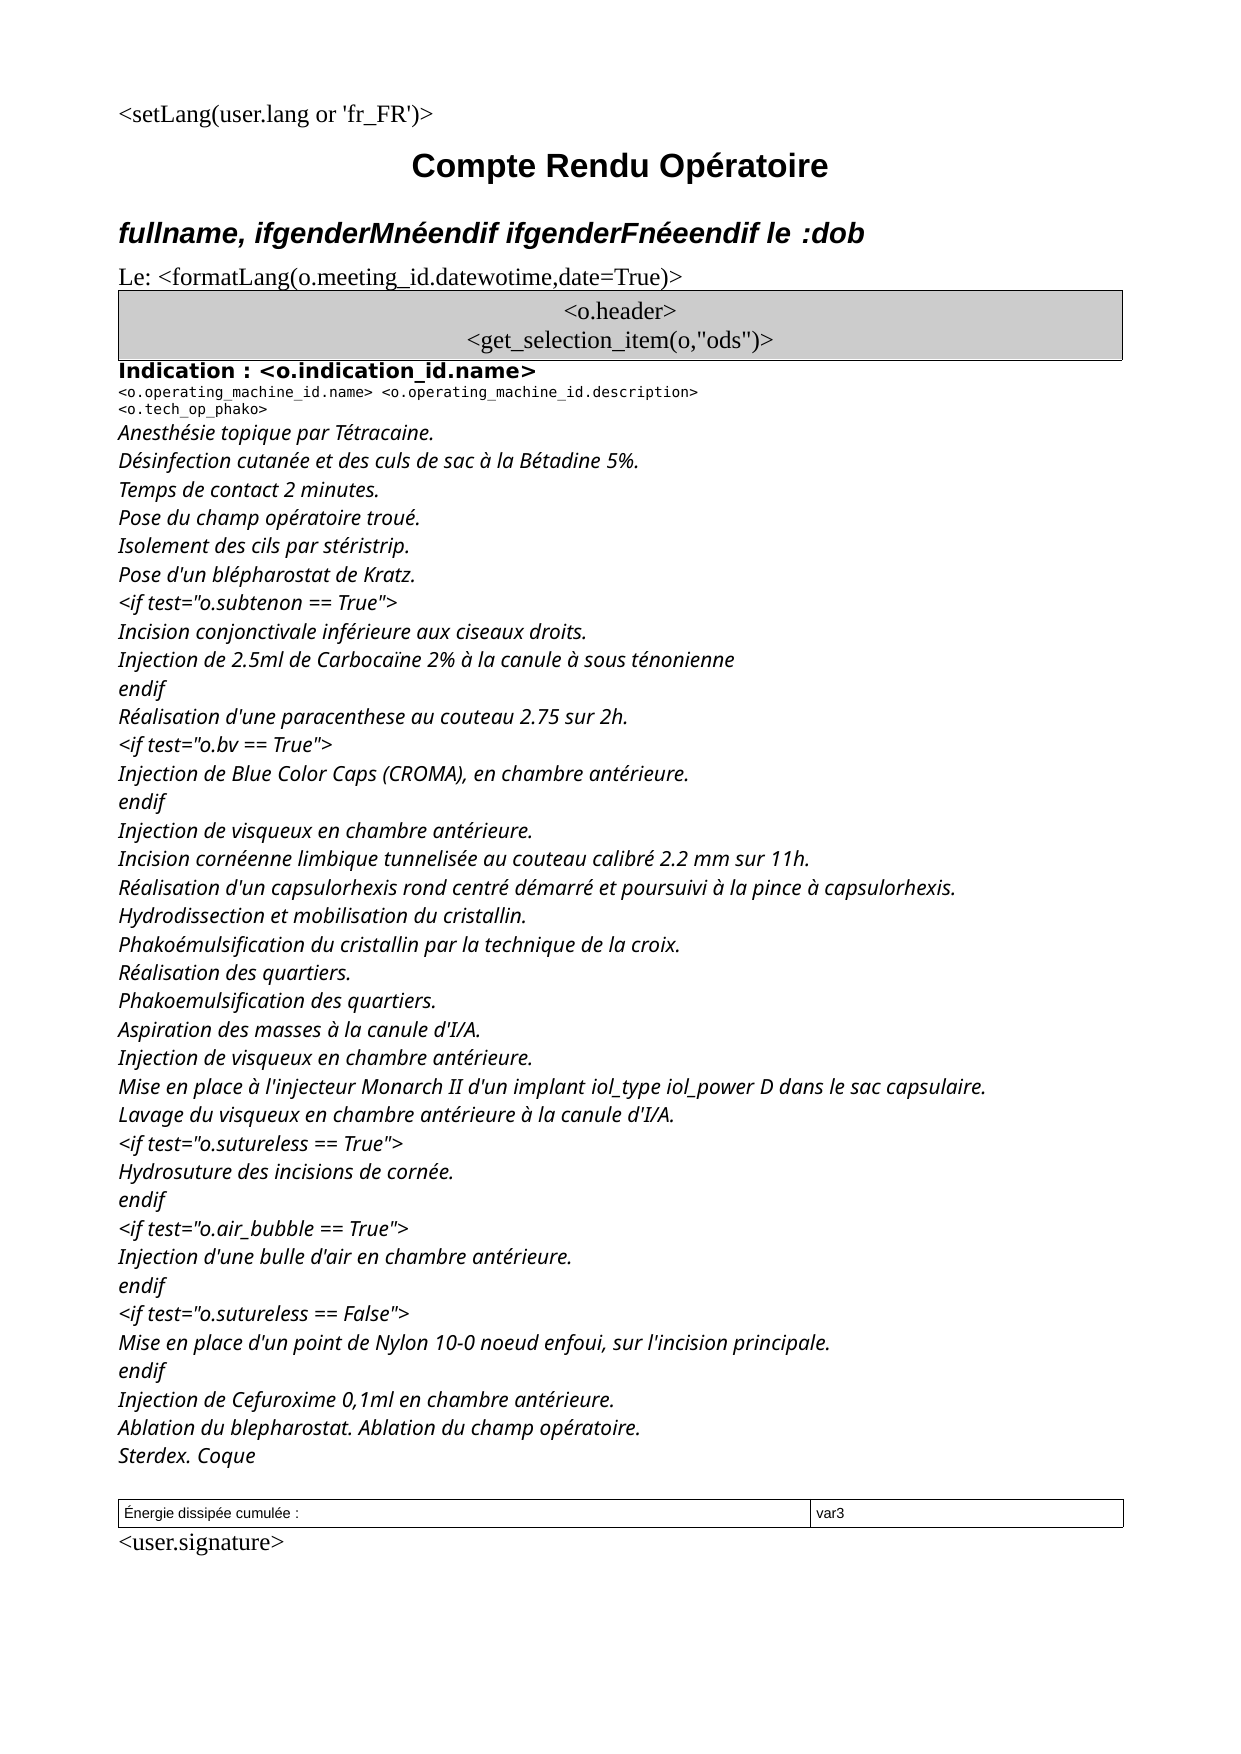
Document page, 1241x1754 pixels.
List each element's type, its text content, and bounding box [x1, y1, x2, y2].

text <if test="o.bv == True"> [118, 731, 1122, 759]
table_header var3 [811, 1500, 1123, 1527]
text Hydrosuture des incisions de cornée. [118, 1157, 1122, 1186]
text endif [118, 787, 1122, 816]
text <if test="o.sutureless == True"> [118, 1129, 1122, 1157]
text Injection de visqueux en chambre antérieure. [118, 1043, 1122, 1072]
text endif [118, 674, 1122, 702]
text Anesthésie topique par Tétracaine. [118, 418, 1122, 446]
table_header <o.header> <get_selection_item(o,"ods")> [119, 291, 1122, 359]
text Réalisation d'un capsulorhexis rond centré démarré et poursuivi à la pince à capsulorhexis. [118, 873, 1122, 901]
text <if test="o.air_bubble == True"> [118, 1214, 1122, 1242]
text Le: <formatLang(o.meeting_id.datewotime,date=True)> [118, 262, 1122, 290]
text Injection d'une bulle d'air en chambre antérieure. [118, 1242, 1122, 1271]
text Hydrodissection et mobilisation du cristallin. [118, 901, 1122, 930]
text <if test="o.sutureless == False"> [118, 1299, 1122, 1328]
subtitle Compte Rendu Opératoire [118, 146, 1122, 185]
text Pose d'un blépharostat de Kratz. [118, 560, 1122, 588]
text <o.operating_machine_id.name> <o.operating_machine_id.description> [118, 384, 1122, 401]
text Pose du champ opératoire troué. [118, 503, 1122, 532]
text Phakoemulsification des quartiers. [118, 987, 1122, 1015]
text Isolement des cils par stéristrip. [118, 532, 1122, 560]
text Incision conjonctivale inférieure aux ciseaux droits. [118, 617, 1122, 645]
text <user.signature> [118, 1528, 1122, 1556]
text endif [118, 1186, 1122, 1214]
text <setLang(user.lang or 'fr_FR')> [118, 99, 1122, 128]
text <if test="o.subtenon == True"> [118, 588, 1122, 617]
text Désinfection cutanée et des culs de sac à la Bétadine 5%. [118, 446, 1122, 475]
text endif [118, 1271, 1122, 1299]
text Aspiration des masses à la canule d'I/A. [118, 1015, 1122, 1043]
text Injection de Cefuroxime 0,1ml en chambre antérieure. [118, 1385, 1122, 1413]
text Mise en place d'un point de Nylon 10-0 noeud enfoui, sur l'incision principale. [118, 1328, 1122, 1356]
text Mise en place à l'injecteur Monarch II d'un implant iol_type iol_power D dans le sac capsulaire. [118, 1072, 1122, 1100]
text Réalisation des quartiers. [118, 958, 1122, 987]
text Phakoémulsification du cristallin par la technique de la croix. [118, 930, 1122, 958]
text <o.tech_op_phako> [118, 401, 1122, 418]
text Incision cornéenne limbique tunnelisée au couteau calibré 2.2 mm sur 11h. [118, 844, 1122, 873]
text Temps de contact 2 minutes. [118, 475, 1122, 503]
table_header Énergie dissipée cumulée : [119, 1500, 810, 1527]
text Lavage du visqueux en chambre antérieure à la canule d'I/A. [118, 1100, 1122, 1129]
text Sterdex. Coque [118, 1442, 1122, 1470]
text Injection de visqueux en chambre antérieure. [118, 816, 1122, 844]
text Ablation du blepharostat. Ablation du champ opératoire. [118, 1413, 1122, 1442]
text Injection de 2.5ml de Carbocaïne 2% à la canule à sous ténonienne [118, 645, 1122, 674]
text endif [118, 1356, 1122, 1385]
subtitle fullname, ifgenderMnéendif ifgenderFnéeendif le :dob [118, 216, 1122, 249]
text Injection de Blue Color Caps (CROMA), en chambre antérieure. [118, 759, 1122, 787]
text Indication : <o.indication_id.name> [118, 361, 1122, 384]
text Réalisation d'une paracenthese au couteau 2.75 sur 2h. [118, 702, 1122, 731]
